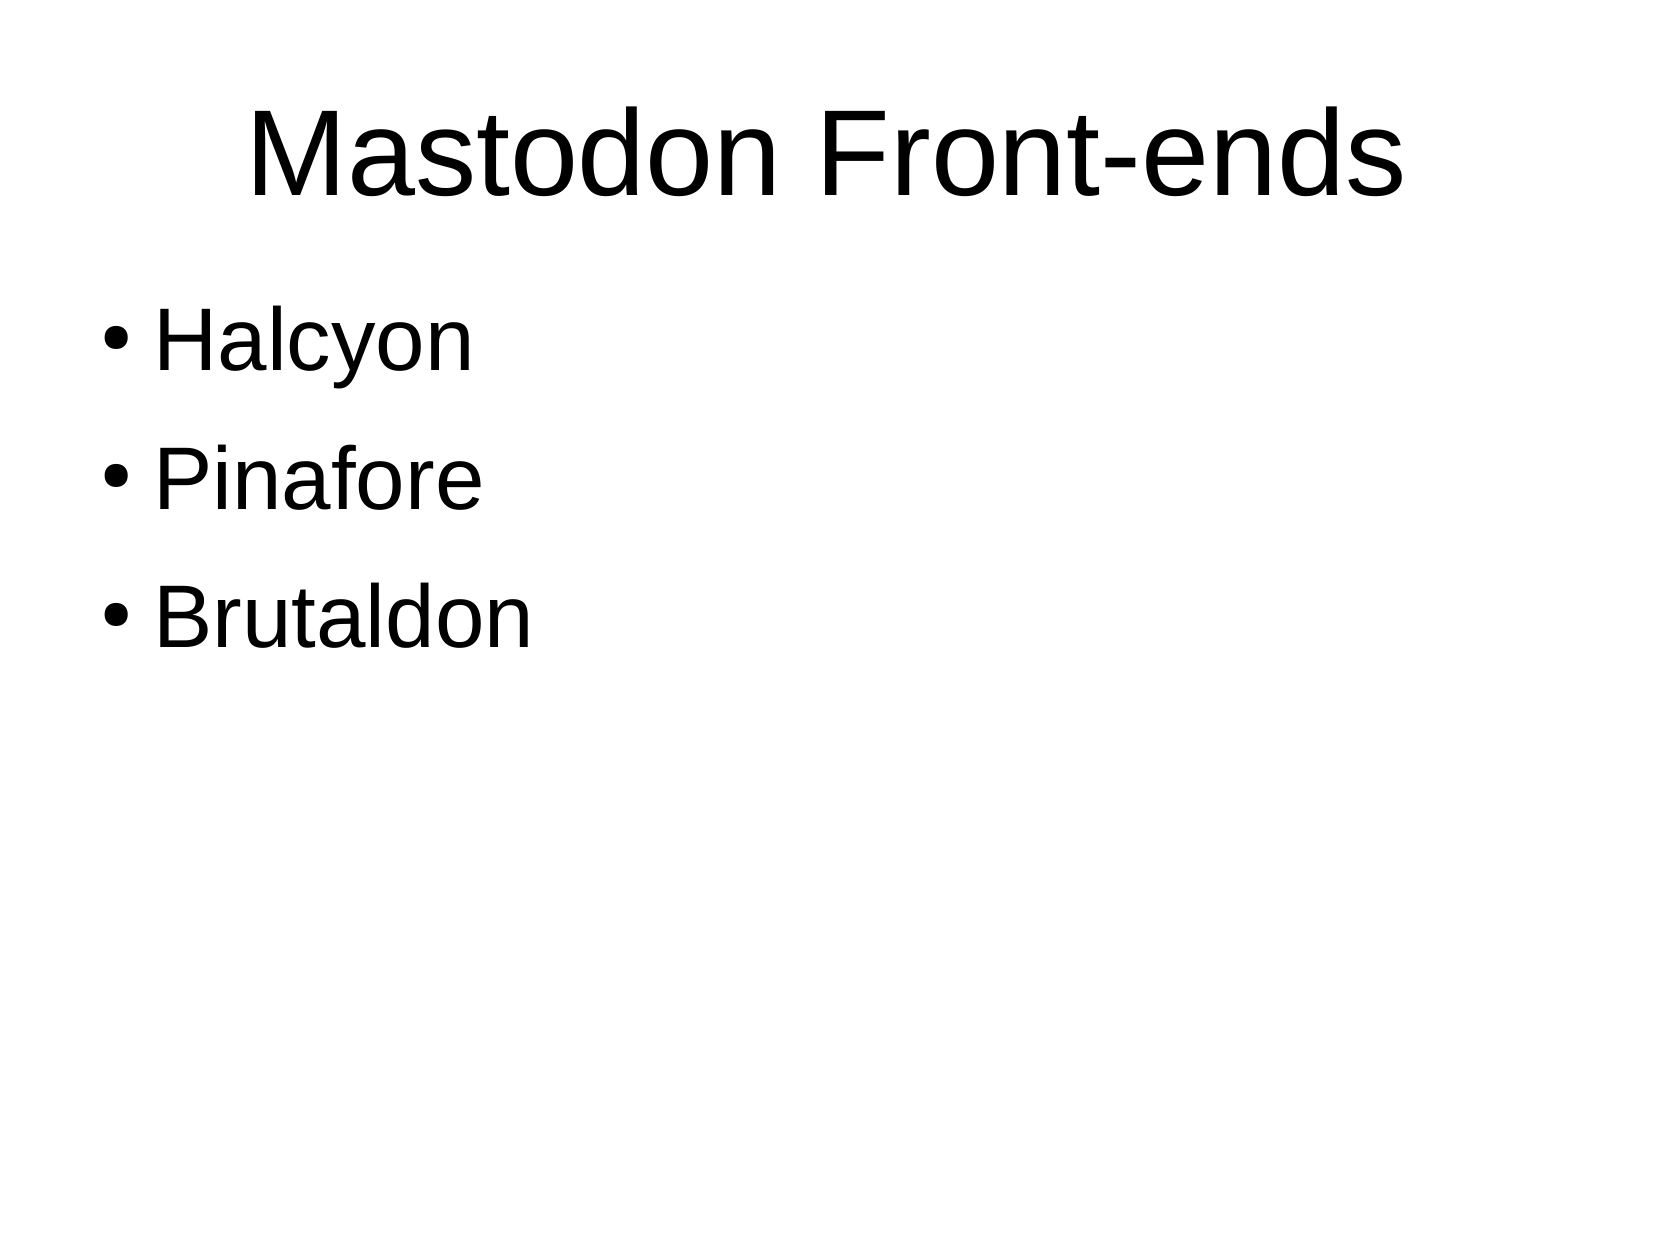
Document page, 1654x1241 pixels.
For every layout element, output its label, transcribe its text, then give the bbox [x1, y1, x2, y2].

list Halcyon Pinafore Brutaldon [82, 290, 1571, 1010]
title Mastodon Front-ends [82, 49, 1571, 257]
